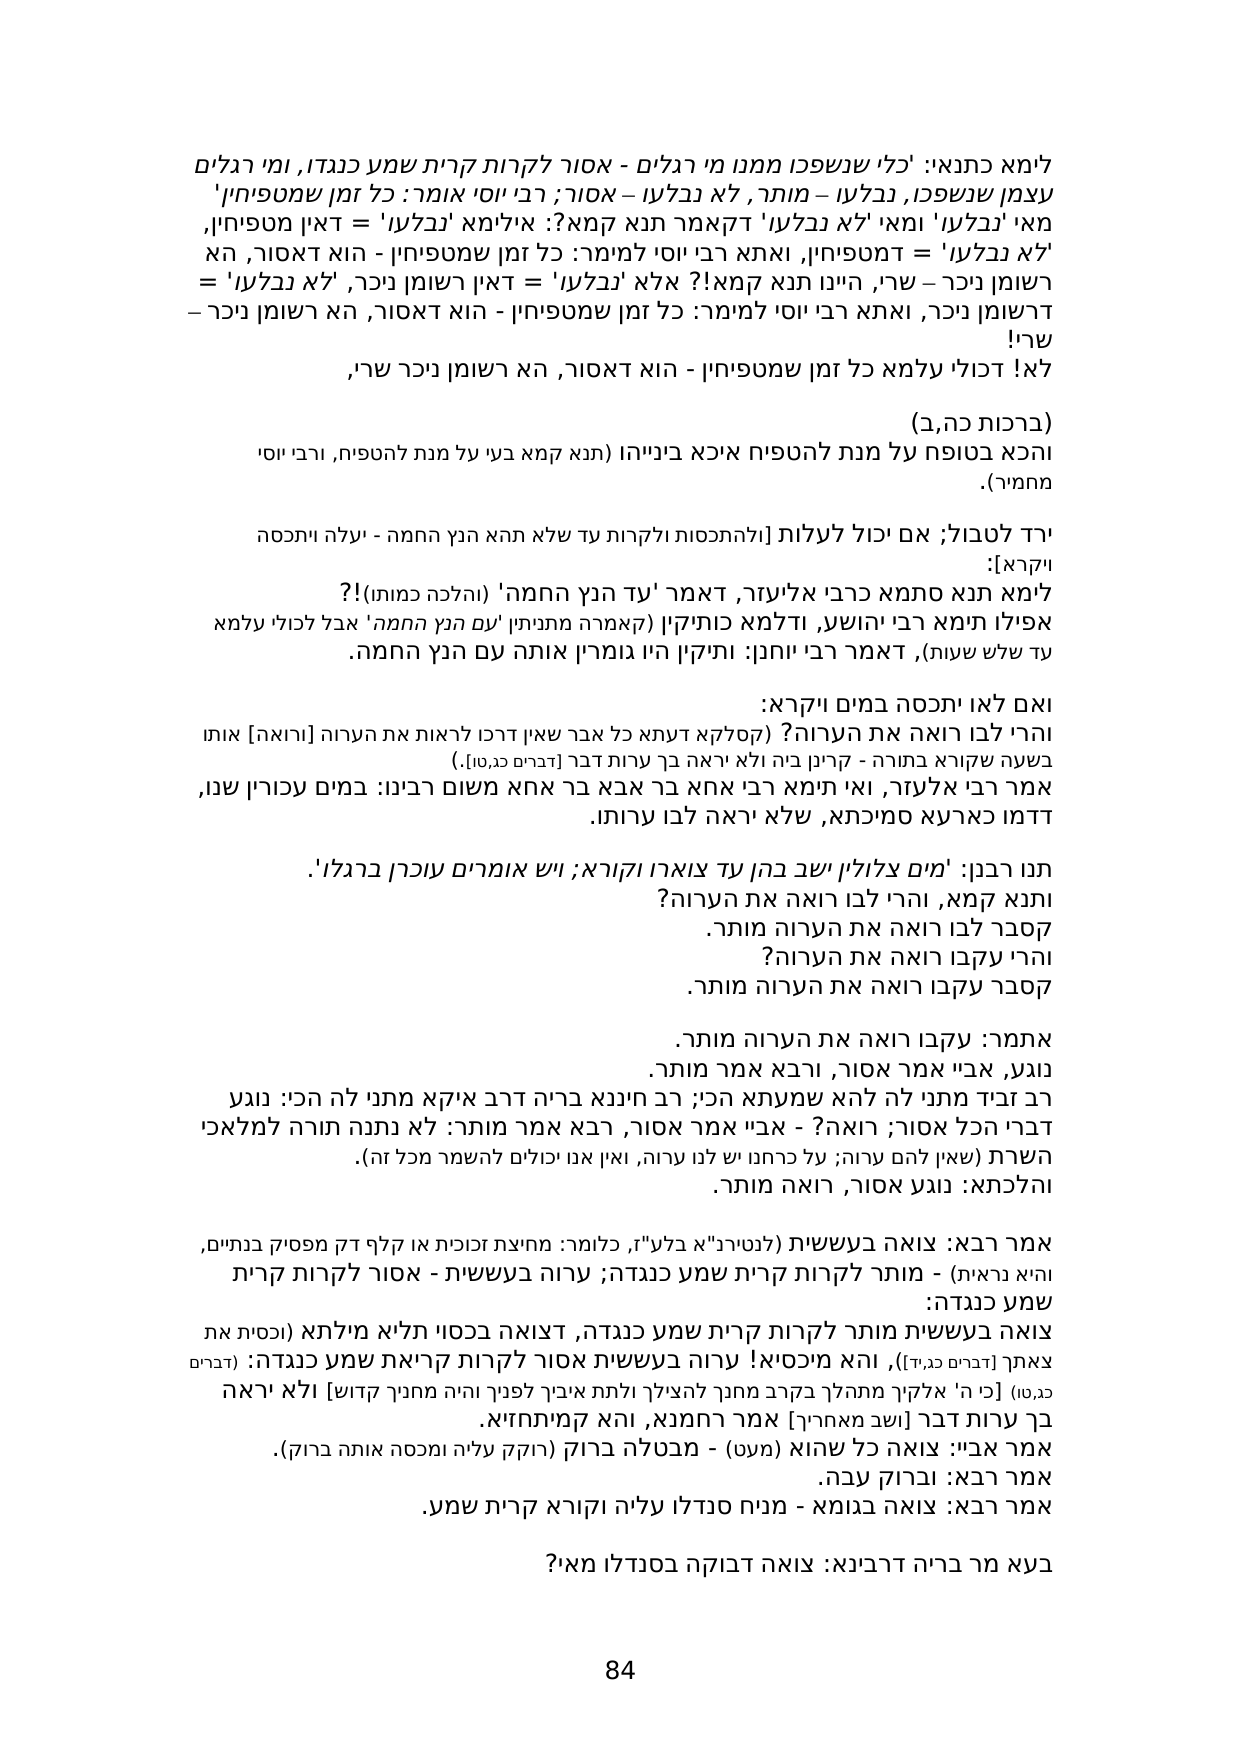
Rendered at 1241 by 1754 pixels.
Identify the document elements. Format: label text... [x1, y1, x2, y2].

text לימא כתנאי: 'כלי שנשפכו ממנו מי רגלים - אסור לקרות קרית שמע כנגדו, ומי רגלים עצמן שנשפכו, נבלעו – מותר, לא נבלעו – אסור; רבי יוסי אומר: כל זמן שמטפיחין' מאי 'נבלעו' ומאי 'לא נבלעו' דקאמר תנא קמא?: אילימא 'נבלעו' = דאין מטפיחין, 'לא נבלעו' = דמטפיחין, ואתא רבי יוסי למימר: כל זמן שמטפיחין - הוא דאסור, הא רשומן ניכר – שרי, היינו תנא קמא!? אלא 'נבלעו' = דאין רשומן ניכר, 'לא נבלעו' = דרשומן ניכר, ואתא רבי יוסי למימר: כל זמן שמטפיחין - הוא דאסור, הא רשומן ניכר – שרי! [187, 150, 1053, 355]
text והלכתא: נוגע אסור, רואה מותר. [187, 1171, 1053, 1200]
text והרי לבו רואה את הערוה? (קסלקא דעתא כל אבר שאין דרכו לראות את הערוה [ורואה] אותו בשעה שקורא בתורה - קרינן ביה ולא יראה בך ערות דבר [דברים כג,טו].) [187, 719, 1053, 772]
text אמר רבא: צואה בגומא - מניח סנדלו עליה וקורא קרית שמע. [187, 1492, 1053, 1521]
text אפילו תימא רבי יהושע, ודלמא כותיקין (קאמרה מתניתין 'עם הנץ החמה' אבל לכולי עלמא עד שלש שעות), דאמר רבי יוחנן: ותיקין היו גומרין אותה עם הנץ החמה. [187, 607, 1053, 665]
text בעא מר בריה דרבינא: צואה דבוקה בסנדלו מאי? [187, 1549, 1053, 1579]
text קסבר לבו רואה את הערוה מותר. [187, 913, 1053, 942]
text לימא תנא סתמא כרבי אליעזר, דאמר 'עד הנץ החמה' (והלכה כמותו)!? [187, 578, 1053, 607]
text ירד לטבול; אם יכול לעלות [ולהתכסות ולקרות עד שלא תהא הנץ החמה - יעלה ויתכסה ויקרא]: [187, 519, 1053, 578]
text אמר רבא: צואה בעששית (לנטירנ"א בלע"ז, כלומר: מחיצת זכוכית או קלף דק מפסיק בנתיים, והיא נראית) - מותר לקרות קרית שמע כנגדה; ערוה בעששית - אסור לקרות קרית שמע כנגדה: [187, 1228, 1053, 1316]
text והכא בטופח על מנת להטפיח איכא בינייהו (תנא קמא בעי על מנת להטפיח, ורבי יוסי מחמיר). [187, 437, 1053, 495]
text אמר אביי: צואה כל שהוא (מעט) - מבטלה ברוק (רוקק עליה ומכסה אותה ברוק). [187, 1433, 1053, 1462]
text והרי עקבו רואה את הערוה? [187, 942, 1053, 971]
text אמר רבי אלעזר, ואי תימא רבי אחא בר אבא בר אחא משום רבינו: במים עכורין שנו, דדמו כארעא סמיכתא, שלא יראה לבו ערותו. [187, 772, 1053, 831]
text ואם לאו יתכסה במים ויקרא: [187, 689, 1053, 719]
text (ברכות כה,ב) [187, 408, 1053, 437]
text ותנא קמא, והרי לבו רואה את הערוה? [187, 884, 1053, 913]
text לא! דכולי עלמא כל זמן שמטפיחין - הוא דאסור, הא רשומן ניכר שרי, [187, 355, 1053, 384]
text נוגע, אביי אמר אסור, ורבא אמר מותר. [187, 1054, 1053, 1083]
text תנו רבנן: 'מים צלולין ישב בהן עד צוארו וקורא; ויש אומרים עוכרן ברגלו'. [187, 855, 1053, 884]
text צואה בעששית מותר לקרות קרית שמע כנגדה, דצואה בכסוי תליא מילתא (וכסית את צאתך [דברים כג,יד]), והא מיכסיא! ערוה בעששית אסור לקרות קריאת שמע כנגדה: (דברים כג,טו) [כי ה' אלקיך מתהלך בקרב מחנך להצילך ולתת איביך לפניך והיה מחניך קדוש] ולא יראה בך ערות דבר [ושב מאחריך] אמר רחמנא, והא קמיתחזיא. [187, 1316, 1053, 1433]
text רב זביד מתני לה להא שמעתא הכי; רב חיננא בריה דרב איקא מתני לה הכי: נוגע דברי הכל אסור; רואה? - אביי אמר אסור, רבא אמר מותר: לא נתנה תורה למלאכי השרת (שאין להם ערוה; על כרחנו יש לנו ערוה, ואין אנו יכולים להשמר מכל זה). [187, 1083, 1053, 1171]
text אמר רבא: וברוק עבה. [187, 1462, 1053, 1492]
text קסבר עקבו רואה את הערוה מותר. [187, 971, 1053, 1001]
text אתמר: עקבו רואה את הערוה מותר. [187, 1024, 1053, 1054]
